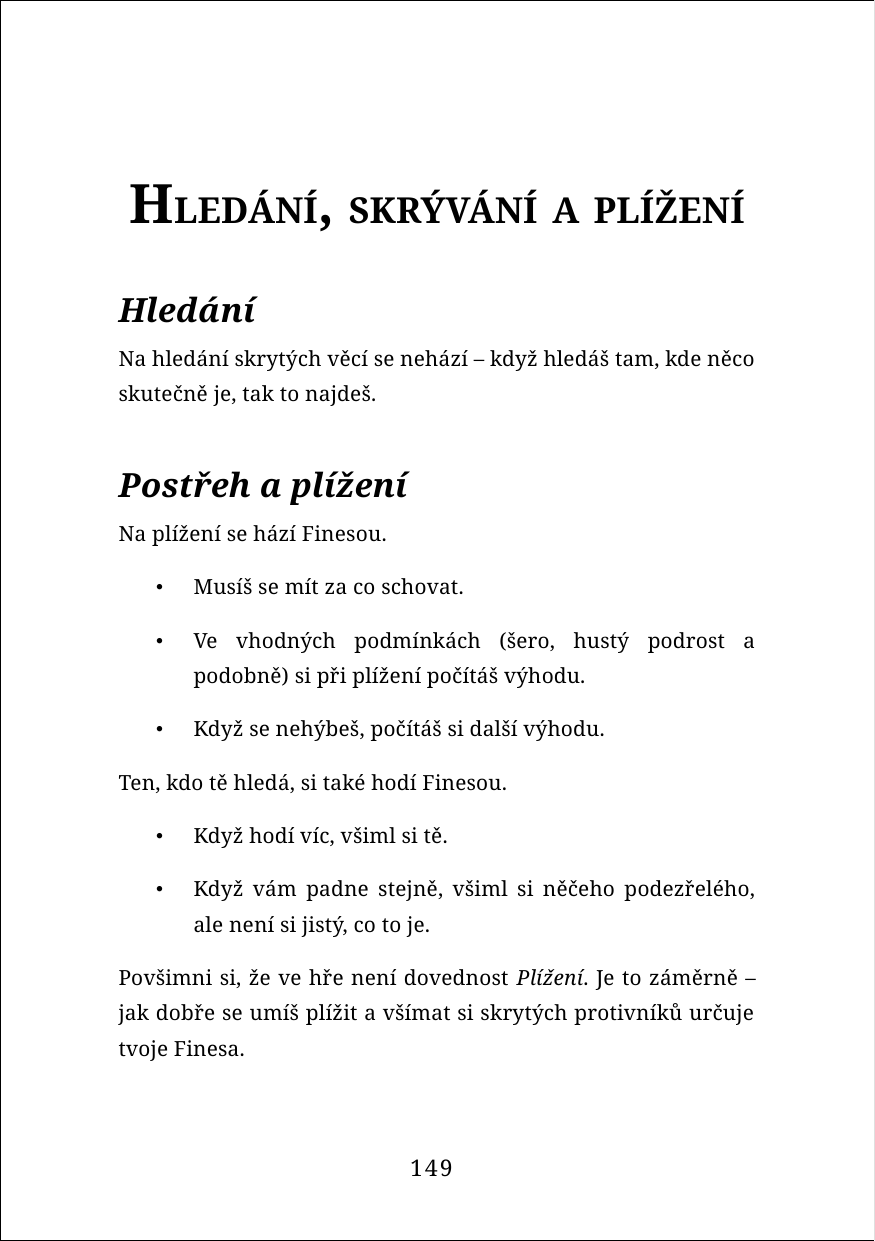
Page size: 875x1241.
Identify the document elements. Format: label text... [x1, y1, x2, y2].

subtitle Hledání [118, 287, 756, 332]
list Musíš se mít za co schovat. [156, 572, 756, 601]
subtitle Hledání, skrývání a plížení [118, 166, 756, 239]
subtitle Postřeh a plížení [118, 462, 756, 507]
list Když se nehýbeš, počítáš si další výhodu. [156, 714, 756, 743]
text Na plížení se hází Finesou. [118, 519, 756, 548]
text Na hledání skrytých věcí se nehází – když hledáš tam, kde něco skutečně je, tak to najdeš. [118, 344, 756, 408]
list Ve vhodných podmínkách (šero, hustý podrost a podobně) si při plížení počítáš výhodu. [156, 626, 756, 690]
list Když vám padne stejně, všiml si něčeho podezřelého, ale není si jistý, co to je. [156, 874, 756, 938]
list Když hodí víc, všiml si tě. [156, 821, 756, 849]
text Ten, kdo tě hledá, si také hodí Finesou. [118, 768, 756, 796]
text Povšimni si, že ve hře není dovednost Plížení. Je to záměrně – jak dobře se umíš plížit a všímat si skrytých protivníků určuje tvoje Finesa. [118, 963, 756, 1062]
